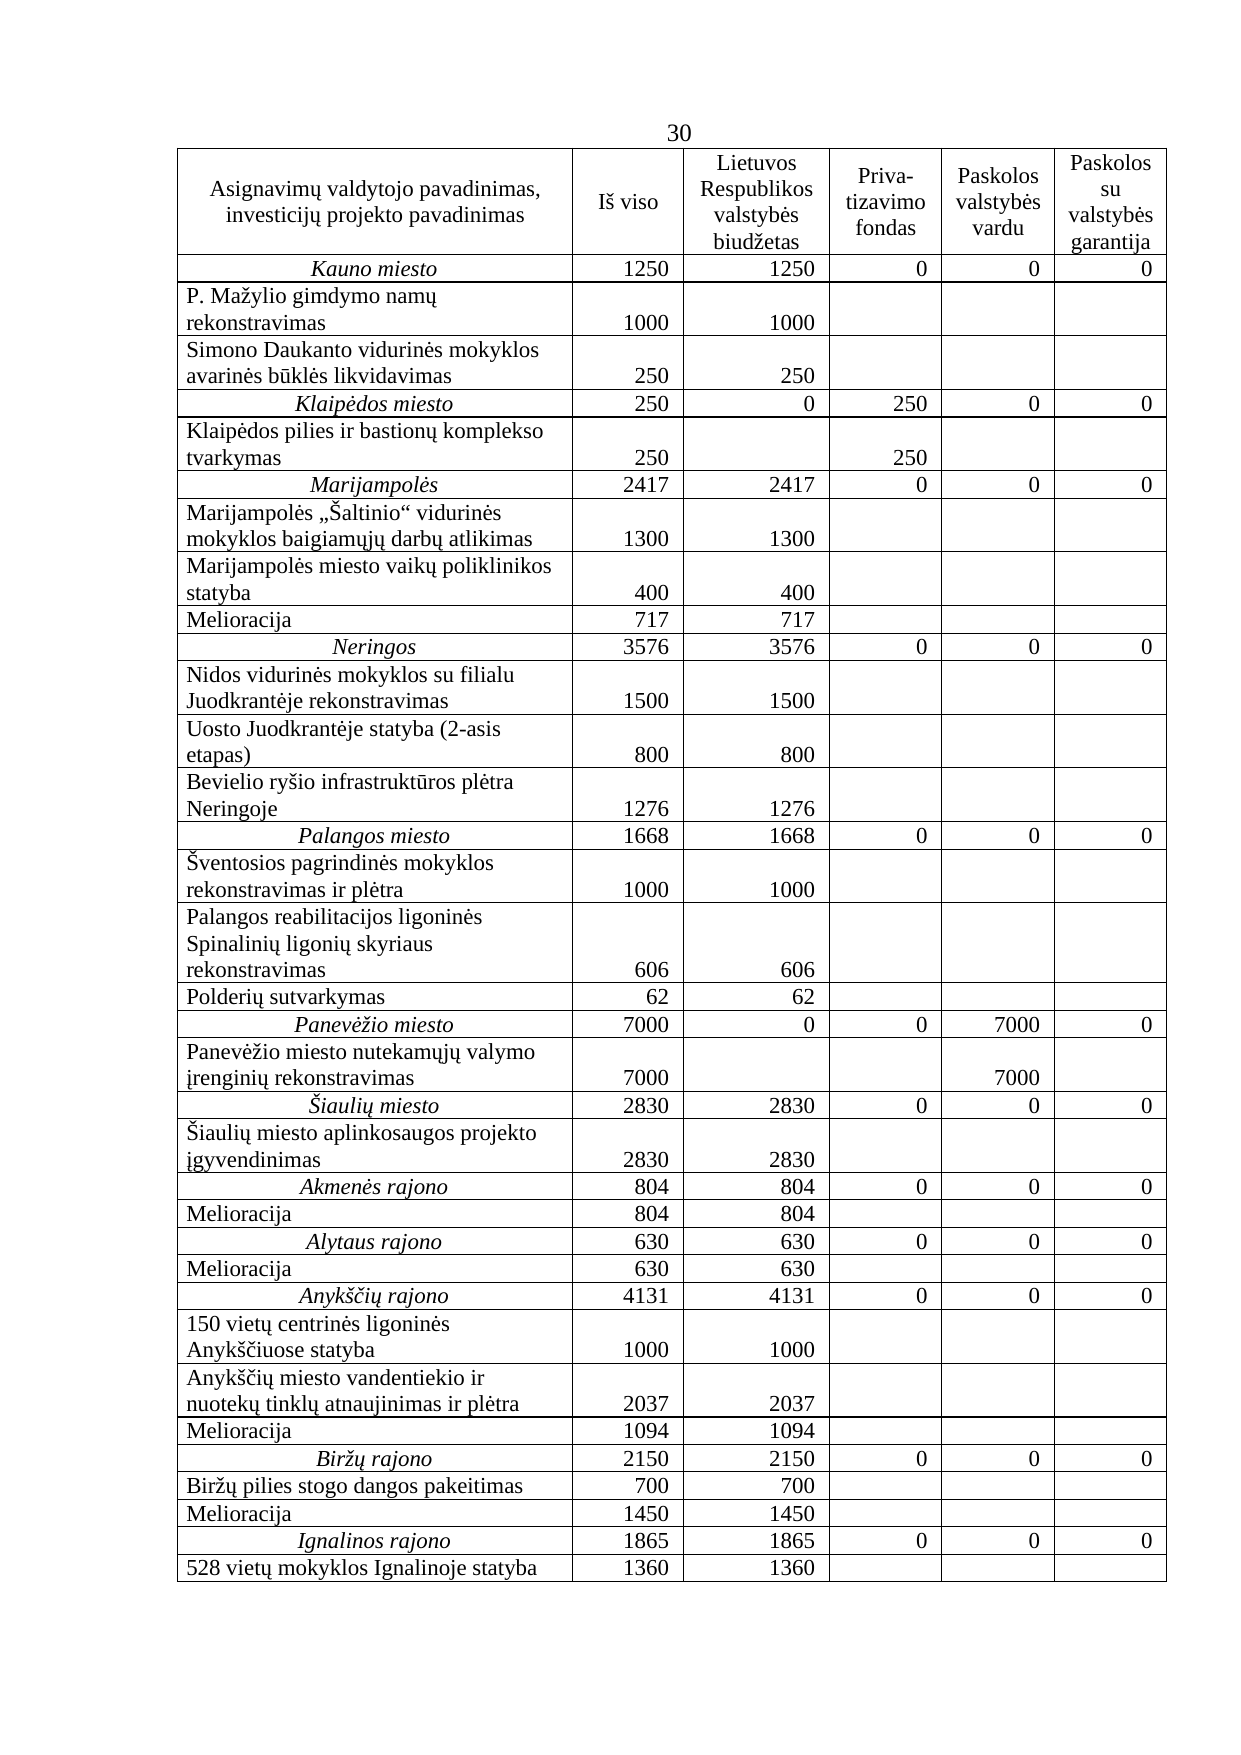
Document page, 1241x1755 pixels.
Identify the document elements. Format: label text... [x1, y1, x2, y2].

table_cell [684, 418, 829, 470]
table_cell Biržų pilies stogo dangos pakeitimas [178, 1472, 572, 1499]
table_cell 0 [1055, 822, 1166, 848]
table_cell Ignalinos rajono [178, 1527, 572, 1553]
table_cell [1055, 850, 1166, 902]
table_cell 2830 [684, 1119, 829, 1172]
table_cell [942, 1200, 1054, 1227]
table_cell Uosto Juodkrantėje statyba (2-asis etapas) [178, 715, 572, 767]
table_cell [942, 336, 1054, 389]
table_cell [942, 1472, 1054, 1499]
table_cell 1276 [684, 768, 829, 821]
table_cell P. Mažylio gimdymo namų rekonstravimas [178, 283, 572, 335]
table_cell [684, 1038, 829, 1091]
table_cell 630 [573, 1255, 683, 1282]
table_cell [830, 283, 941, 335]
table_cell 1865 [684, 1527, 829, 1553]
table_cell [830, 903, 941, 982]
table_cell 4131 [573, 1283, 683, 1309]
table_header Lietuvos Respublikos valstybės biudžetas [684, 149, 829, 254]
table_cell 250 [573, 390, 683, 416]
table_cell [830, 1364, 941, 1416]
table_cell 0 [1055, 1011, 1166, 1037]
table_cell 1865 [573, 1527, 683, 1553]
table_cell 0 [830, 1011, 941, 1037]
table_cell 1250 [684, 255, 829, 281]
table_cell 2417 [684, 471, 829, 497]
table_cell 400 [573, 552, 683, 605]
table_cell [830, 983, 941, 1010]
table_cell 0 [942, 1173, 1054, 1199]
table_cell 1360 [573, 1555, 683, 1581]
table_cell [942, 418, 1054, 470]
table_cell [1055, 903, 1166, 982]
table_cell 250 [684, 336, 829, 389]
table_cell 7000 [573, 1011, 683, 1037]
table_cell [830, 552, 941, 605]
table_cell Šventosios pagrindinės mokyklos rekonstravimas ir plėtra [178, 850, 572, 902]
table_cell Marijampolės [178, 471, 572, 497]
table_cell 250 [830, 390, 941, 416]
table_cell [1055, 1364, 1166, 1416]
table_cell 250 [830, 418, 941, 470]
table_cell 3576 [684, 634, 829, 660]
table_cell 1000 [573, 850, 683, 902]
table_cell [830, 1310, 941, 1363]
table_cell 0 [1055, 471, 1166, 497]
table_cell Melioracija [178, 1255, 572, 1282]
table_cell 0 [830, 1228, 941, 1254]
table_cell 62 [684, 983, 829, 1010]
table_cell 2830 [573, 1092, 683, 1118]
table_cell 0 [684, 390, 829, 416]
table_cell [1055, 1555, 1166, 1581]
table_cell 0 [830, 1283, 941, 1309]
table_cell [942, 983, 1054, 1010]
table_cell 0 [1055, 634, 1166, 660]
table_cell 0 [1055, 1445, 1166, 1471]
table_cell Nidos vidurinės mokyklos su filialu Juodkrantėje rekonstravimas [178, 661, 572, 713]
table_cell 0 [942, 634, 1054, 660]
table_cell [1055, 283, 1166, 335]
table_cell [830, 499, 941, 551]
table_cell 0 [1055, 390, 1166, 416]
table_cell 2150 [573, 1445, 683, 1471]
table_cell [1055, 552, 1166, 605]
table_cell Melioracija [178, 606, 572, 632]
table_cell 1300 [684, 499, 829, 551]
table_cell Kauno miesto [178, 255, 572, 281]
table_cell [1055, 1310, 1166, 1363]
table_cell Šiaulių miesto [178, 1092, 572, 1118]
table_cell 0 [830, 1092, 941, 1118]
table_cell 1276 [573, 768, 683, 821]
table_cell 150 vietų centrinės ligoninės Anykščiuose statyba [178, 1310, 572, 1363]
table_cell [1055, 1500, 1166, 1526]
table_cell 700 [684, 1472, 829, 1499]
table_cell 0 [942, 255, 1054, 281]
table_cell [942, 1119, 1054, 1172]
table_cell 630 [573, 1228, 683, 1254]
table_cell 804 [684, 1173, 829, 1199]
table_cell [830, 661, 941, 713]
table_cell [1055, 983, 1166, 1010]
table_header Paskolos valstybės vardu [942, 149, 1054, 254]
table_cell [830, 1038, 941, 1091]
table_cell Panevėžio miesto nutekamųjų valymo įrenginių rekonstravimas [178, 1038, 572, 1091]
table_cell [830, 768, 941, 821]
table_cell Anykščių rajono [178, 1283, 572, 1309]
table_cell [1055, 1418, 1166, 1444]
table_cell 0 [942, 471, 1054, 497]
table_cell [942, 1310, 1054, 1363]
table_cell 804 [573, 1173, 683, 1199]
table_cell 3576 [573, 634, 683, 660]
table_cell 1000 [573, 1310, 683, 1363]
table_cell 62 [573, 983, 683, 1010]
table_cell 0 [1055, 1527, 1166, 1553]
table_cell 528 vietų mokyklos Ignalinoje statyba [178, 1555, 572, 1581]
table_cell 0 [830, 634, 941, 660]
table_cell 630 [684, 1255, 829, 1282]
table_cell Šiaulių miesto aplinkosaugos projekto įgyvendinimas [178, 1119, 572, 1172]
table_cell 1000 [684, 283, 829, 335]
table_cell 1000 [684, 1310, 829, 1363]
table_cell [1055, 715, 1166, 767]
table_cell 0 [1055, 1092, 1166, 1118]
table_cell [1055, 1200, 1166, 1227]
table_cell Marijampolės „Šaltinio“ vidurinės mokyklos baigiamųjų darbų atlikimas [178, 499, 572, 551]
table_cell [1055, 768, 1166, 821]
table_cell [942, 606, 1054, 632]
table_cell Melioracija [178, 1418, 572, 1444]
table_cell [830, 1500, 941, 1526]
table_cell 1450 [684, 1500, 829, 1526]
table_cell [1055, 1119, 1166, 1172]
table_cell 1250 [573, 255, 683, 281]
table_cell [830, 1418, 941, 1444]
table_cell Polderių sutvarkymas [178, 983, 572, 1010]
table_cell 0 [942, 1527, 1054, 1553]
table_cell [942, 715, 1054, 767]
table_cell [942, 1364, 1054, 1416]
table_cell [942, 850, 1054, 902]
table_cell Melioracija [178, 1200, 572, 1227]
table_cell Alytaus rajono [178, 1228, 572, 1254]
table_cell [830, 850, 941, 902]
table_cell Akmenės rajono [178, 1173, 572, 1199]
table_cell 0 [830, 822, 941, 848]
table_cell [830, 1200, 941, 1227]
table_cell 0 [830, 1445, 941, 1471]
table_cell 800 [684, 715, 829, 767]
table_cell Klaipėdos pilies ir bastionų komplekso tvarkymas [178, 418, 572, 470]
table_cell 7000 [573, 1038, 683, 1091]
table_cell 0 [830, 255, 941, 281]
table_cell [830, 1555, 941, 1581]
table_cell 1500 [684, 661, 829, 713]
table_cell [942, 1555, 1054, 1581]
table_cell 606 [684, 903, 829, 982]
table_cell 1360 [684, 1555, 829, 1581]
table_cell [942, 283, 1054, 335]
table_cell 0 [1055, 1283, 1166, 1309]
table_cell Panevėžio miesto [178, 1011, 572, 1037]
table_cell 800 [573, 715, 683, 767]
table_cell 400 [684, 552, 829, 605]
table_cell 0 [830, 1173, 941, 1199]
table_cell [830, 715, 941, 767]
table_cell 1668 [684, 822, 829, 848]
table_cell 1000 [684, 850, 829, 902]
table_cell 804 [573, 1200, 683, 1227]
table_cell 1668 [573, 822, 683, 848]
table_cell 1094 [573, 1418, 683, 1444]
table_cell Neringos [178, 634, 572, 660]
table_header Asignavimų valdytojo pavadinimas, investicijų projekto pavadinimas [178, 149, 572, 254]
table_cell Bevielio ryšio infrastruktūros plėtra Neringoje [178, 768, 572, 821]
table_cell 250 [573, 418, 683, 470]
table_cell 7000 [942, 1038, 1054, 1091]
table_cell 717 [684, 606, 829, 632]
table_cell [942, 661, 1054, 713]
table_cell [830, 336, 941, 389]
table_cell 0 [1055, 1173, 1166, 1199]
table_cell 2830 [573, 1119, 683, 1172]
table_cell 2830 [684, 1092, 829, 1118]
table_cell [1055, 336, 1166, 389]
table_cell 0 [942, 822, 1054, 848]
table_cell 1500 [573, 661, 683, 713]
table_cell [830, 1472, 941, 1499]
table_cell 0 [942, 1283, 1054, 1309]
table_cell Biržų rajono [178, 1445, 572, 1471]
table_cell 250 [573, 336, 683, 389]
table_cell Marijampolės miesto vaikų poliklinikos statyba [178, 552, 572, 605]
table_cell 606 [573, 903, 683, 982]
table_cell [1055, 1255, 1166, 1282]
table_cell 2037 [684, 1364, 829, 1416]
table_cell [942, 552, 1054, 605]
table_cell 1094 [684, 1418, 829, 1444]
table_cell 1000 [573, 283, 683, 335]
table_cell [1055, 418, 1166, 470]
table_cell 1300 [573, 499, 683, 551]
table_cell 7000 [942, 1011, 1054, 1037]
table_cell [1055, 1038, 1166, 1091]
table_cell [942, 1255, 1054, 1282]
table_cell 1450 [573, 1500, 683, 1526]
table_cell 0 [942, 1228, 1054, 1254]
table_cell [942, 768, 1054, 821]
table_cell 0 [830, 1527, 941, 1553]
table_cell [942, 1418, 1054, 1444]
table_cell 700 [573, 1472, 683, 1499]
table_cell [942, 1500, 1054, 1526]
table_header Priva-tizavimo fondas [830, 149, 941, 254]
table_cell 0 [1055, 1228, 1166, 1254]
table_cell [1055, 661, 1166, 713]
table_cell Palangos reabilitacijos ligoninės Spinalinių ligonių skyriaus rekonstravimas [178, 903, 572, 982]
table_cell Simono Daukanto vidurinės mokyklos avarinės būklės likvidavimas [178, 336, 572, 389]
table_cell [942, 499, 1054, 551]
table_cell 0 [942, 1092, 1054, 1118]
table_cell 717 [573, 606, 683, 632]
table_cell Anykščių miesto vandentiekio ir nuotekų tinklų atnaujinimas ir plėtra [178, 1364, 572, 1416]
table_cell 804 [684, 1200, 829, 1227]
table_cell 4131 [684, 1283, 829, 1309]
table_cell [1055, 606, 1166, 632]
table_cell [1055, 499, 1166, 551]
table_cell Klaipėdos miesto [178, 390, 572, 416]
table_cell 630 [684, 1228, 829, 1254]
table_header Iš viso [573, 149, 683, 254]
table_cell 0 [684, 1011, 829, 1037]
table_cell [830, 1119, 941, 1172]
table_cell [830, 1255, 941, 1282]
table_header Paskolos su valstybės garantija [1055, 149, 1166, 254]
table_cell 0 [942, 390, 1054, 416]
table_cell Palangos miesto [178, 822, 572, 848]
table_cell 2417 [573, 471, 683, 497]
table_cell 0 [942, 1445, 1054, 1471]
table_cell 2037 [573, 1364, 683, 1416]
table_cell [942, 903, 1054, 982]
table_cell 0 [830, 471, 941, 497]
table_cell 2150 [684, 1445, 829, 1471]
table_cell [1055, 1472, 1166, 1499]
table_cell Melioracija [178, 1500, 572, 1526]
table_cell 0 [1055, 255, 1166, 281]
table_cell [830, 606, 941, 632]
